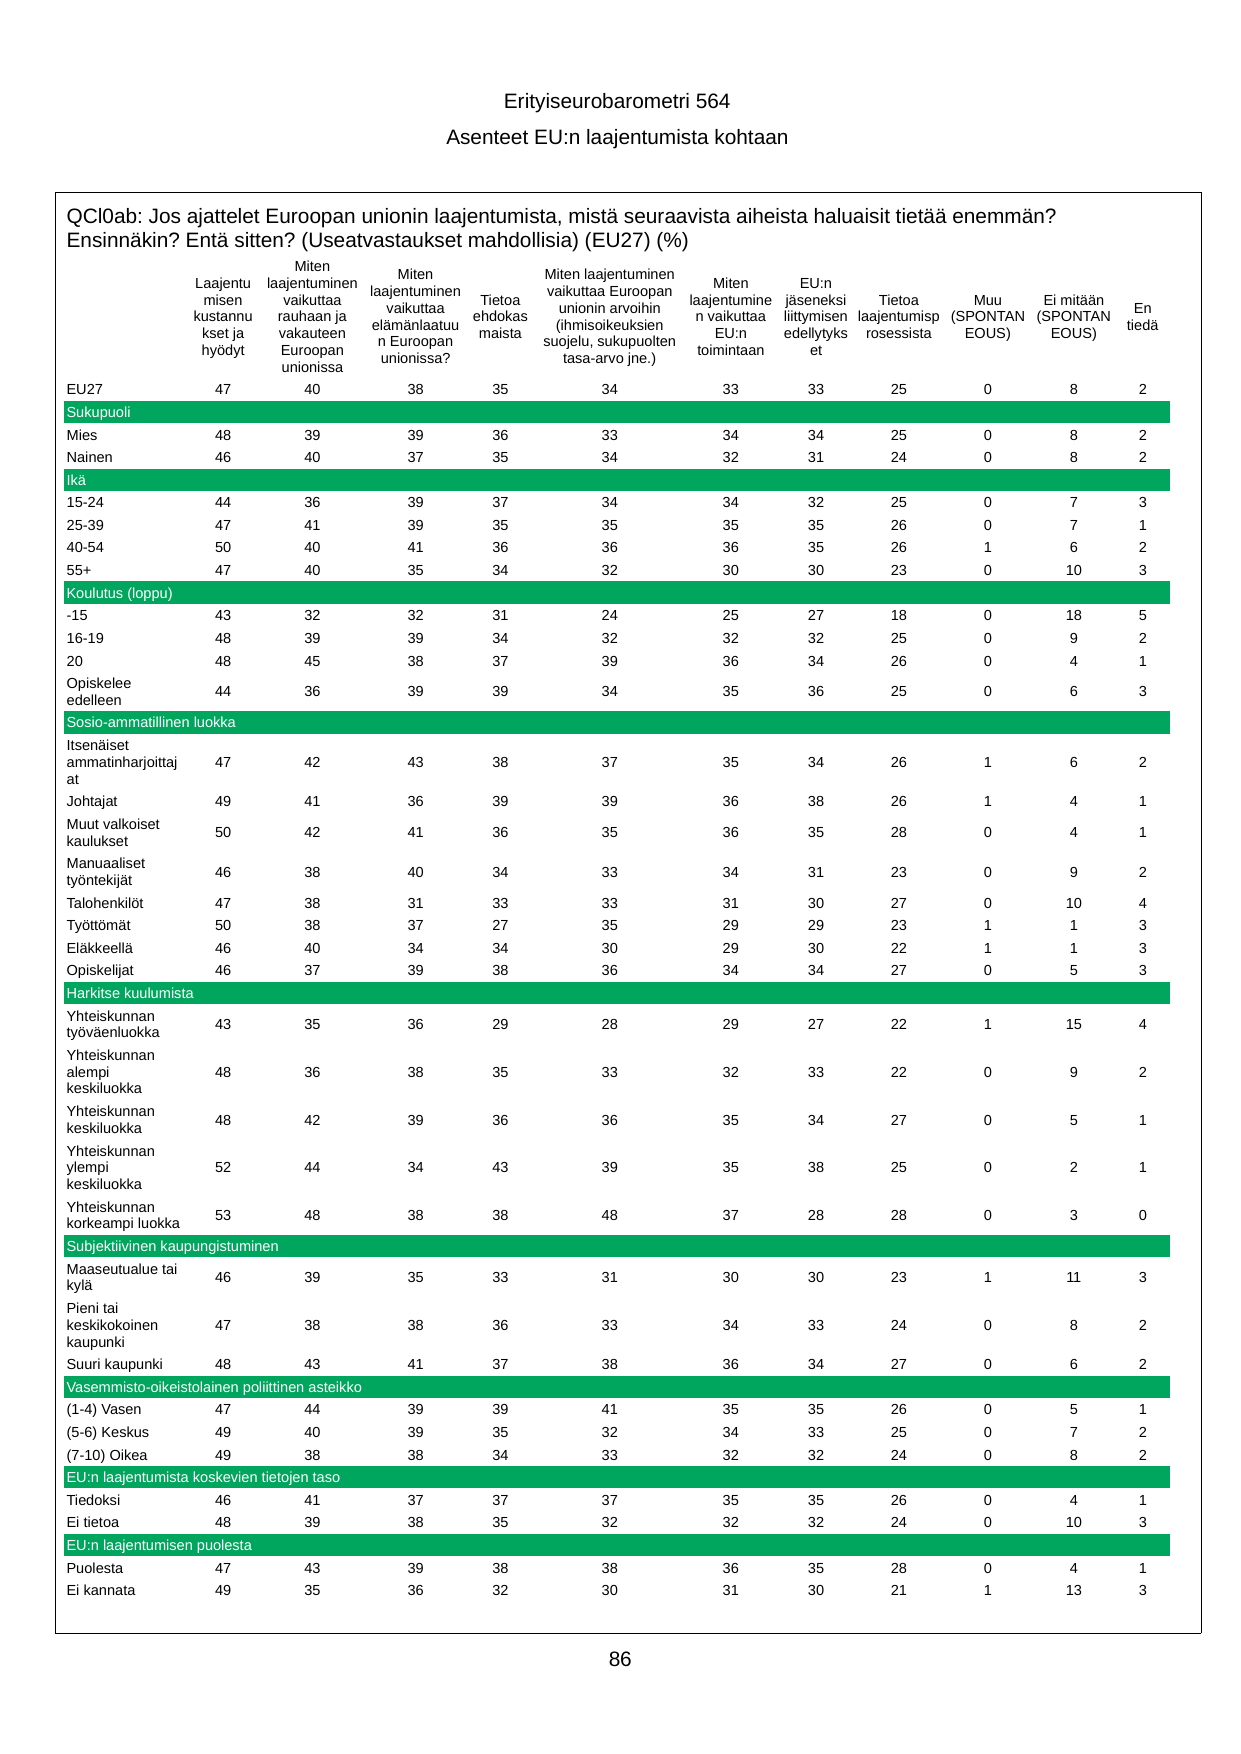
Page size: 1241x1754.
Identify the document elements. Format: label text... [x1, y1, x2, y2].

table_cell 30 [778, 891, 854, 914]
table_cell 41 [366, 536, 465, 559]
table_cell 0 [943, 1398, 1032, 1421]
table_cell 20 [64, 649, 187, 672]
table_cell 34 [778, 734, 854, 790]
table_cell 1 [943, 790, 1032, 813]
table_cell 32 [684, 446, 777, 468]
table_cell 2 [1115, 446, 1170, 468]
table_cell 40 [259, 937, 366, 959]
table_cell 30 [535, 937, 684, 959]
table_cell 36 [535, 959, 684, 982]
table_cell 26 [854, 1489, 943, 1511]
table_cell 33 [535, 423, 684, 446]
table_cell 53 [187, 1195, 259, 1235]
table_cell 18 [1032, 604, 1115, 627]
table_cell Yhteiskunnan ylempi keskiluokka [64, 1139, 187, 1195]
table_cell 49 [187, 790, 259, 813]
table_cell 25-39 [64, 514, 187, 536]
table_cell 48 [187, 1044, 259, 1100]
table_cell 28 [854, 1556, 943, 1579]
table_cell 7 [1032, 491, 1115, 514]
table_cell 26 [854, 536, 943, 559]
table_cell 25 [854, 378, 943, 401]
table_cell 35 [535, 914, 684, 937]
table_cell 34 [684, 1297, 777, 1353]
table_cell 44 [259, 1398, 366, 1421]
table_cell 32 [535, 1511, 684, 1534]
table_cell 32 [684, 1511, 777, 1534]
table_cell 39 [465, 1398, 535, 1421]
table_cell 34 [465, 627, 535, 649]
table_cell 10 [1032, 891, 1115, 914]
table_cell 32 [684, 627, 777, 649]
table_cell 31 [465, 604, 535, 627]
table_cell 27 [854, 1353, 943, 1376]
table_cell 26 [854, 734, 943, 790]
table_cell 35 [366, 559, 465, 581]
table_cell 32 [366, 604, 465, 627]
table_cell 25 [684, 604, 777, 627]
table_cell 35 [778, 813, 854, 852]
table_cell Johtajat [64, 790, 187, 813]
table_cell 42 [259, 813, 366, 852]
table_cell Muu (SPONTANEOUS) [943, 255, 1032, 378]
table_cell 2 [1115, 536, 1170, 559]
table_cell 3 [1032, 1195, 1115, 1235]
table_cell 1 [943, 914, 1032, 937]
table_cell 1 [1032, 914, 1115, 937]
table_cell 37 [465, 1489, 535, 1511]
table_cell 36 [465, 1100, 535, 1139]
table_cell Vasemmisto-oikeistolainen poliittinen asteikko [64, 1376, 1170, 1398]
table_cell 39 [259, 423, 366, 446]
table_cell 34 [684, 1421, 777, 1443]
table_cell 46 [187, 937, 259, 959]
table_cell Yhteiskunnan keskiluokka [64, 1100, 187, 1139]
table_header QCl0ab: Jos ajattelet Euroopan unionin laajentumista, mistä seuraavista aiheista haluaisit tietää enemmän? Ensinnäkin? Entä sitten? (Useatvastaukset mahdollisia) (EU27) (%) [64, 201, 1170, 255]
table_cell 8 [1032, 378, 1115, 401]
table_cell 37 [465, 491, 535, 514]
table_cell 33 [684, 378, 777, 401]
table_cell 0 [943, 491, 1032, 514]
table_cell 0 [943, 378, 1032, 401]
table_cell 35 [366, 1258, 465, 1297]
table_cell 1 [1115, 649, 1170, 672]
table_cell 35 [684, 1100, 777, 1139]
table_cell 34 [366, 1139, 465, 1195]
table_cell 27 [778, 604, 854, 627]
table_cell 8 [1032, 1443, 1115, 1466]
table_cell 34 [535, 378, 684, 401]
table_cell 1 [943, 1579, 1032, 1602]
table_cell 25 [854, 491, 943, 514]
table_cell 34 [778, 959, 854, 982]
table_cell 39 [259, 1511, 366, 1534]
table_cell 35 [535, 813, 684, 852]
table_cell 25 [854, 1421, 943, 1443]
table_cell Eläkkeellä [64, 937, 187, 959]
table_cell 28 [854, 813, 943, 852]
table_cell 2 [1115, 627, 1170, 649]
table_cell Opiskelee edelleen [64, 672, 187, 711]
table_cell 38 [366, 649, 465, 672]
table_cell Miten laajentuminen vaikuttaa Euroopan unionin arvoihin (ihmisoikeuksien suojelu, sukupuolten tasa-arvo jne.) [535, 255, 684, 378]
table_cell 36 [366, 1579, 465, 1602]
table_cell 43 [366, 734, 465, 790]
table_cell 37 [366, 446, 465, 468]
table_cell 47 [187, 378, 259, 401]
table_cell 8 [1032, 1297, 1115, 1353]
table_cell 50 [187, 536, 259, 559]
table_cell 16-19 [64, 627, 187, 649]
table_cell 32 [259, 604, 366, 627]
table_cell 36 [465, 813, 535, 852]
table_cell 40 [259, 536, 366, 559]
table_cell 35 [465, 378, 535, 401]
table_cell 29 [684, 1004, 777, 1044]
table_cell 2 [1115, 1353, 1170, 1376]
table_cell 0 [943, 559, 1032, 581]
table_cell 38 [535, 1353, 684, 1376]
table_cell 50 [187, 914, 259, 937]
table_cell 4 [1115, 1004, 1170, 1044]
table_cell 2 [1115, 852, 1170, 891]
table_cell Nainen [64, 446, 187, 468]
table_cell 48 [187, 1511, 259, 1534]
table_cell 1 [1115, 813, 1170, 852]
table_cell 35 [684, 1398, 777, 1421]
table_cell 22 [854, 1044, 943, 1100]
table_cell 1 [1115, 514, 1170, 536]
table_cell 39 [366, 1556, 465, 1579]
table_cell 43 [259, 1556, 366, 1579]
table_cell 41 [366, 813, 465, 852]
table_cell 4 [1032, 1556, 1115, 1579]
table_cell 31 [684, 1579, 777, 1602]
table_cell 38 [465, 734, 535, 790]
table_cell 3 [1115, 491, 1170, 514]
table_cell 47 [187, 559, 259, 581]
table_cell 34 [778, 649, 854, 672]
table_cell 32 [778, 1443, 854, 1466]
table_cell 15-24 [64, 491, 187, 514]
table_cell Miten laajentuminen vaikuttaa elämänlaatuun Euroopan unionissa? [366, 255, 465, 378]
table_cell 35 [778, 1556, 854, 1579]
table_cell 34 [465, 559, 535, 581]
table_cell 34 [535, 446, 684, 468]
table_cell 36 [259, 672, 366, 711]
table_cell 33 [465, 891, 535, 914]
table_cell 47 [187, 1556, 259, 1579]
table_cell 0 [943, 1556, 1032, 1579]
table_cell 40 [259, 1421, 366, 1443]
table_cell Talohenkilöt [64, 891, 187, 914]
table_cell 22 [854, 937, 943, 959]
table_cell Ikä [64, 469, 1170, 491]
table_cell 5 [1032, 1398, 1115, 1421]
table_cell 0 [943, 1443, 1032, 1466]
table_cell 26 [854, 1398, 943, 1421]
table_cell 46 [187, 1258, 259, 1297]
table_cell 36 [366, 790, 465, 813]
table_cell Sosio-ammatillinen luokka [64, 711, 1170, 734]
table_cell 2 [1115, 1044, 1170, 1100]
table_cell 6 [1032, 1353, 1115, 1376]
table_cell 30 [778, 559, 854, 581]
table_cell Itsenäiset ammatinharjoittajat [64, 734, 187, 790]
table_cell 33 [465, 1258, 535, 1297]
table_cell 40 [366, 852, 465, 891]
table_cell 0 [943, 1297, 1032, 1353]
table_cell 23 [854, 559, 943, 581]
table_cell 32 [684, 1044, 777, 1100]
table_cell Yhteiskunnan alempi keskiluokka [64, 1044, 187, 1100]
table_cell 38 [366, 1511, 465, 1534]
table_cell (1-4) Vasen [64, 1398, 187, 1421]
table_cell 0 [943, 672, 1032, 711]
table_cell 32 [778, 1511, 854, 1534]
table_cell Maaseutualue tai kylä [64, 1258, 187, 1297]
table_cell 41 [366, 1353, 465, 1376]
table_cell 34 [778, 423, 854, 446]
table_cell 34 [684, 852, 777, 891]
table_cell 38 [465, 959, 535, 982]
table_cell [64, 255, 187, 378]
table_cell 33 [778, 378, 854, 401]
table_cell 27 [854, 959, 943, 982]
table_cell 32 [778, 627, 854, 649]
table_cell 0 [943, 1421, 1032, 1443]
table_cell 41 [259, 514, 366, 536]
table_cell 6 [1032, 536, 1115, 559]
table_cell 34 [465, 1443, 535, 1466]
table_cell Yhteiskunnan työväenluokka [64, 1004, 187, 1044]
table_cell 39 [366, 627, 465, 649]
table_cell 38 [259, 1443, 366, 1466]
table_cell 18 [854, 604, 943, 627]
table_cell Suuri kaupunki [64, 1353, 187, 1376]
table_cell 6 [1032, 734, 1115, 790]
table_cell 0 [943, 1511, 1032, 1534]
table_cell Miten laajentuminen vaikuttaa rauhaan ja vakauteen Euroopan unionissa [259, 255, 366, 378]
table_cell 44 [259, 1139, 366, 1195]
table_cell Subjektiivinen kaupungistuminen [64, 1235, 1170, 1257]
table_cell 45 [259, 649, 366, 672]
table_cell 0 [943, 891, 1032, 914]
table_cell 3 [1115, 937, 1170, 959]
table_cell 31 [778, 446, 854, 468]
table_cell 0 [1115, 1195, 1170, 1235]
table_cell 33 [778, 1421, 854, 1443]
table_cell 31 [778, 852, 854, 891]
table_cell 2 [1115, 734, 1170, 790]
table_cell 29 [465, 1004, 535, 1044]
table_cell 41 [535, 1398, 684, 1421]
table_cell 1 [943, 937, 1032, 959]
table_cell 36 [259, 491, 366, 514]
table_cell 35 [778, 1489, 854, 1511]
table_cell EU:n laajentumisen puolesta [64, 1534, 1170, 1556]
table_cell 39 [535, 1139, 684, 1195]
table_cell 38 [259, 891, 366, 914]
table_cell 1 [1115, 1398, 1170, 1421]
table_cell 35 [684, 1139, 777, 1195]
table_cell 35 [259, 1579, 366, 1602]
table_cell 26 [854, 790, 943, 813]
table_cell Pieni tai keskikokoinen kaupunki [64, 1297, 187, 1353]
table_cell 0 [943, 959, 1032, 982]
table_cell 36 [259, 1044, 366, 1100]
table_cell 24 [854, 446, 943, 468]
table_cell 36 [465, 423, 535, 446]
table_cell 24 [854, 1297, 943, 1353]
table_cell Työttömät [64, 914, 187, 937]
table_cell 28 [854, 1195, 943, 1235]
table_cell 2 [1115, 423, 1170, 446]
table_cell 29 [684, 914, 777, 937]
table_cell 32 [535, 559, 684, 581]
table_cell 0 [943, 514, 1032, 536]
table_cell 1 [943, 1004, 1032, 1044]
table_cell Yhteiskunnan korkeampi luokka [64, 1195, 187, 1235]
table_cell Tietoa ehdokasmaista [465, 255, 535, 378]
table_cell Laajentumisen kustannukset ja hyödyt [187, 255, 259, 378]
table_cell 35 [684, 514, 777, 536]
table_cell 0 [943, 852, 1032, 891]
table_cell 1 [1115, 1139, 1170, 1195]
table_cell 27 [465, 914, 535, 937]
table_cell 35 [778, 514, 854, 536]
table_cell Manuaaliset työntekijät [64, 852, 187, 891]
table_cell 0 [943, 1353, 1032, 1376]
table_cell 0 [943, 446, 1032, 468]
table_cell EU:n jäseneksi liittymisen edellytykset [778, 255, 854, 378]
table_cell 2 [1115, 1297, 1170, 1353]
table_cell 38 [259, 852, 366, 891]
table_cell 26 [854, 649, 943, 672]
table_cell 48 [187, 1100, 259, 1139]
table_cell 36 [684, 813, 777, 852]
table_cell 48 [187, 1353, 259, 1376]
table_cell 37 [684, 1195, 777, 1235]
table_cell 1 [1115, 1100, 1170, 1139]
table_cell Tietoa laajentumisprosessista [854, 255, 943, 378]
table_cell 10 [1032, 559, 1115, 581]
table_cell 1 [1115, 1489, 1170, 1511]
table_cell 39 [366, 672, 465, 711]
table_cell 23 [854, 852, 943, 891]
table_cell 33 [778, 1297, 854, 1353]
table_cell 49 [187, 1443, 259, 1466]
table_cell 39 [535, 790, 684, 813]
table_cell 49 [187, 1579, 259, 1602]
table_cell 21 [854, 1579, 943, 1602]
table_cell 34 [535, 672, 684, 711]
table_cell 5 [1115, 604, 1170, 627]
table_cell 1 [943, 536, 1032, 559]
table_cell 36 [684, 1353, 777, 1376]
table_cell 31 [684, 891, 777, 914]
table_cell 0 [943, 1195, 1032, 1235]
table_cell 40-54 [64, 536, 187, 559]
table_cell 43 [187, 604, 259, 627]
table_cell Miten laajentuminen vaikuttaa EU:n toimintaan [684, 255, 777, 378]
table_cell 1 [1115, 1556, 1170, 1579]
table_cell 38 [366, 1443, 465, 1466]
table_cell 5 [1032, 959, 1115, 982]
table_cell 50 [187, 813, 259, 852]
table_cell 39 [366, 959, 465, 982]
table_cell 36 [465, 1297, 535, 1353]
table_cell 27 [778, 1004, 854, 1044]
table_cell Koulutus (loppu) [64, 581, 1170, 604]
table_cell 0 [943, 627, 1032, 649]
table_cell 30 [778, 1579, 854, 1602]
table_cell 23 [854, 914, 943, 937]
table_cell 46 [187, 852, 259, 891]
table_cell 25 [854, 672, 943, 711]
table_cell 9 [1032, 627, 1115, 649]
table_cell 1 [943, 734, 1032, 790]
table_cell 46 [187, 446, 259, 468]
table_cell 22 [854, 1004, 943, 1044]
table_cell 34 [366, 937, 465, 959]
table_cell 30 [684, 559, 777, 581]
table_cell 35 [465, 514, 535, 536]
table_cell 43 [187, 1004, 259, 1044]
table_cell 25 [854, 423, 943, 446]
table_cell 55+ [64, 559, 187, 581]
table_cell 1 [943, 1258, 1032, 1297]
table_cell 34 [778, 1353, 854, 1376]
table_cell 34 [535, 491, 684, 514]
table_cell 47 [187, 1297, 259, 1353]
table_cell 9 [1032, 1044, 1115, 1100]
table_cell 39 [259, 627, 366, 649]
table_cell Ei tietoa [64, 1511, 187, 1534]
table_cell -15 [64, 604, 187, 627]
table_cell 43 [465, 1139, 535, 1195]
table_cell 0 [943, 1044, 1032, 1100]
table_cell 29 [684, 937, 777, 959]
table_cell 38 [259, 914, 366, 937]
table_cell 13 [1032, 1579, 1115, 1602]
table_cell 37 [535, 734, 684, 790]
table_cell 35 [465, 1511, 535, 1534]
table_cell 7 [1032, 1421, 1115, 1443]
table_cell 52 [187, 1139, 259, 1195]
table_cell 0 [943, 423, 1032, 446]
table_cell 47 [187, 1398, 259, 1421]
table_cell 3 [1115, 672, 1170, 711]
table_cell 35 [259, 1004, 366, 1044]
table_cell 38 [778, 1139, 854, 1195]
table_cell 35 [684, 1489, 777, 1511]
table_cell Muut valkoiset kaulukset [64, 813, 187, 852]
table_cell 40 [259, 378, 366, 401]
table_cell EU27 [64, 378, 187, 401]
table_cell 11 [1032, 1258, 1115, 1297]
table_cell 25 [854, 1139, 943, 1195]
table_cell 30 [684, 1258, 777, 1297]
table_cell 48 [187, 649, 259, 672]
table_cell 0 [943, 813, 1032, 852]
table_cell 27 [854, 891, 943, 914]
table_cell Mies [64, 423, 187, 446]
table_cell 27 [854, 1100, 943, 1139]
table_cell 24 [854, 1511, 943, 1534]
table_cell 38 [465, 1556, 535, 1579]
table_cell 31 [366, 891, 465, 914]
table_cell 34 [778, 1100, 854, 1139]
table_cell 28 [535, 1004, 684, 1044]
table_cell 28 [778, 1195, 854, 1235]
table_cell 37 [366, 914, 465, 937]
table_cell 36 [465, 536, 535, 559]
table_cell 46 [187, 959, 259, 982]
table_cell 34 [684, 959, 777, 982]
table_cell 2 [1115, 1443, 1170, 1466]
table_cell 3 [1115, 1511, 1170, 1534]
table_cell 39 [366, 1398, 465, 1421]
table_cell 35 [778, 1398, 854, 1421]
table_cell 31 [535, 1258, 684, 1297]
table_cell 7 [1032, 514, 1115, 536]
table_cell 39 [465, 672, 535, 711]
table_cell 30 [535, 1579, 684, 1602]
table_cell 34 [684, 491, 777, 514]
table_cell (5-6) Keskus [64, 1421, 187, 1443]
table_cell 9 [1032, 852, 1115, 891]
table_cell 44 [187, 491, 259, 514]
table_cell 6 [1032, 672, 1115, 711]
table_cell 35 [684, 672, 777, 711]
table_cell 39 [465, 790, 535, 813]
table_cell 38 [778, 790, 854, 813]
table_cell 2 [1115, 1421, 1170, 1443]
table_cell 0 [943, 1139, 1032, 1195]
table_cell 36 [684, 649, 777, 672]
table_cell 47 [187, 514, 259, 536]
table_cell 32 [465, 1579, 535, 1602]
table_cell 0 [943, 649, 1032, 672]
table_cell 48 [535, 1195, 684, 1235]
table_cell 3 [1115, 1258, 1170, 1297]
table_cell 38 [366, 1044, 465, 1100]
table_cell Ei mitään (SPONTANEOUS) [1032, 255, 1115, 378]
table_cell 24 [854, 1443, 943, 1466]
table_cell 46 [187, 1489, 259, 1511]
table_cell 32 [535, 627, 684, 649]
table_cell 47 [187, 734, 259, 790]
table_cell 0 [943, 1100, 1032, 1139]
table_cell 35 [465, 1421, 535, 1443]
table_cell 34 [684, 423, 777, 446]
table_cell 15 [1032, 1004, 1115, 1044]
table_cell 26 [854, 514, 943, 536]
table_cell 39 [366, 491, 465, 514]
table_cell 35 [684, 734, 777, 790]
table_cell 3 [1115, 1579, 1170, 1602]
table_cell 5 [1032, 1100, 1115, 1139]
table_cell 33 [535, 852, 684, 891]
table_cell 37 [465, 1353, 535, 1376]
table_cell 4 [1032, 649, 1115, 672]
table_cell 1 [1115, 790, 1170, 813]
table_cell 36 [366, 1004, 465, 1044]
table_cell 48 [187, 423, 259, 446]
table_cell 39 [366, 423, 465, 446]
table_cell 1 [1032, 937, 1115, 959]
table_cell 44 [187, 672, 259, 711]
table_cell 37 [465, 649, 535, 672]
table_cell 35 [535, 514, 684, 536]
table_cell 23 [854, 1258, 943, 1297]
table_cell 38 [366, 1195, 465, 1235]
table_cell 35 [778, 536, 854, 559]
table_cell 4 [1032, 813, 1115, 852]
table_cell 4 [1032, 1489, 1115, 1511]
table_cell 38 [465, 1195, 535, 1235]
table_cell 36 [684, 1556, 777, 1579]
table_cell 3 [1115, 914, 1170, 937]
table_cell 35 [465, 1044, 535, 1100]
table_cell 40 [259, 559, 366, 581]
table_cell 34 [465, 937, 535, 959]
table_cell 37 [259, 959, 366, 982]
table_cell 8 [1032, 446, 1115, 468]
table_cell Puolesta [64, 1556, 187, 1579]
table_cell 33 [535, 1297, 684, 1353]
table_cell 8 [1032, 423, 1115, 446]
table_cell 33 [535, 1044, 684, 1100]
table_cell 41 [259, 790, 366, 813]
table_cell 39 [366, 1421, 465, 1443]
table_cell 38 [366, 378, 465, 401]
table_cell 30 [778, 937, 854, 959]
table_cell 38 [535, 1556, 684, 1579]
table_cell EU:n laajentumista koskevien tietojen taso [64, 1466, 1170, 1488]
table_cell 3 [1115, 559, 1170, 581]
table_cell 34 [465, 852, 535, 891]
table_cell 4 [1115, 891, 1170, 914]
table_cell 36 [535, 536, 684, 559]
table_cell 41 [259, 1489, 366, 1511]
table_cell 37 [366, 1489, 465, 1511]
table_cell Tiedoksi [64, 1489, 187, 1511]
table_cell 33 [535, 1443, 684, 1466]
table_cell 39 [366, 514, 465, 536]
table_cell Harkitse kuulumista [64, 982, 1170, 1004]
table_cell 30 [778, 1258, 854, 1297]
table_cell 39 [259, 1258, 366, 1297]
table_cell 38 [366, 1297, 465, 1353]
table_cell En tiedä [1115, 255, 1170, 378]
table_cell 0 [943, 604, 1032, 627]
table_cell 0 [943, 1489, 1032, 1511]
table_cell 49 [187, 1421, 259, 1443]
table_cell 29 [778, 914, 854, 937]
table_cell 38 [259, 1297, 366, 1353]
table_cell 4 [1032, 790, 1115, 813]
table_cell 2 [1115, 378, 1170, 401]
table_cell 3 [1115, 959, 1170, 982]
table_cell 42 [259, 734, 366, 790]
table_cell (7-10) Oikea [64, 1443, 187, 1466]
table_cell 24 [535, 604, 684, 627]
table_cell 32 [535, 1421, 684, 1443]
table_cell 43 [259, 1353, 366, 1376]
table_cell Ei kannata [64, 1579, 187, 1602]
table_cell 36 [778, 672, 854, 711]
table_cell 2 [1032, 1139, 1115, 1195]
table_cell Sukupuoli [64, 401, 1170, 423]
table_cell 10 [1032, 1511, 1115, 1534]
table_cell 47 [187, 891, 259, 914]
table_cell 25 [854, 627, 943, 649]
table_cell 39 [366, 1100, 465, 1139]
table_cell 32 [684, 1443, 777, 1466]
table_cell 48 [259, 1195, 366, 1235]
table_cell 33 [535, 891, 684, 914]
table_cell 35 [465, 446, 535, 468]
table_cell Opiskelijat [64, 959, 187, 982]
table_cell 42 [259, 1100, 366, 1139]
table_cell 37 [535, 1489, 684, 1511]
table_cell 48 [187, 627, 259, 649]
table_cell 33 [778, 1044, 854, 1100]
table_cell 36 [684, 536, 777, 559]
table_cell 32 [778, 491, 854, 514]
table_cell 40 [259, 446, 366, 468]
table_cell 39 [535, 649, 684, 672]
table_cell 36 [684, 790, 777, 813]
table_cell 36 [535, 1100, 684, 1139]
